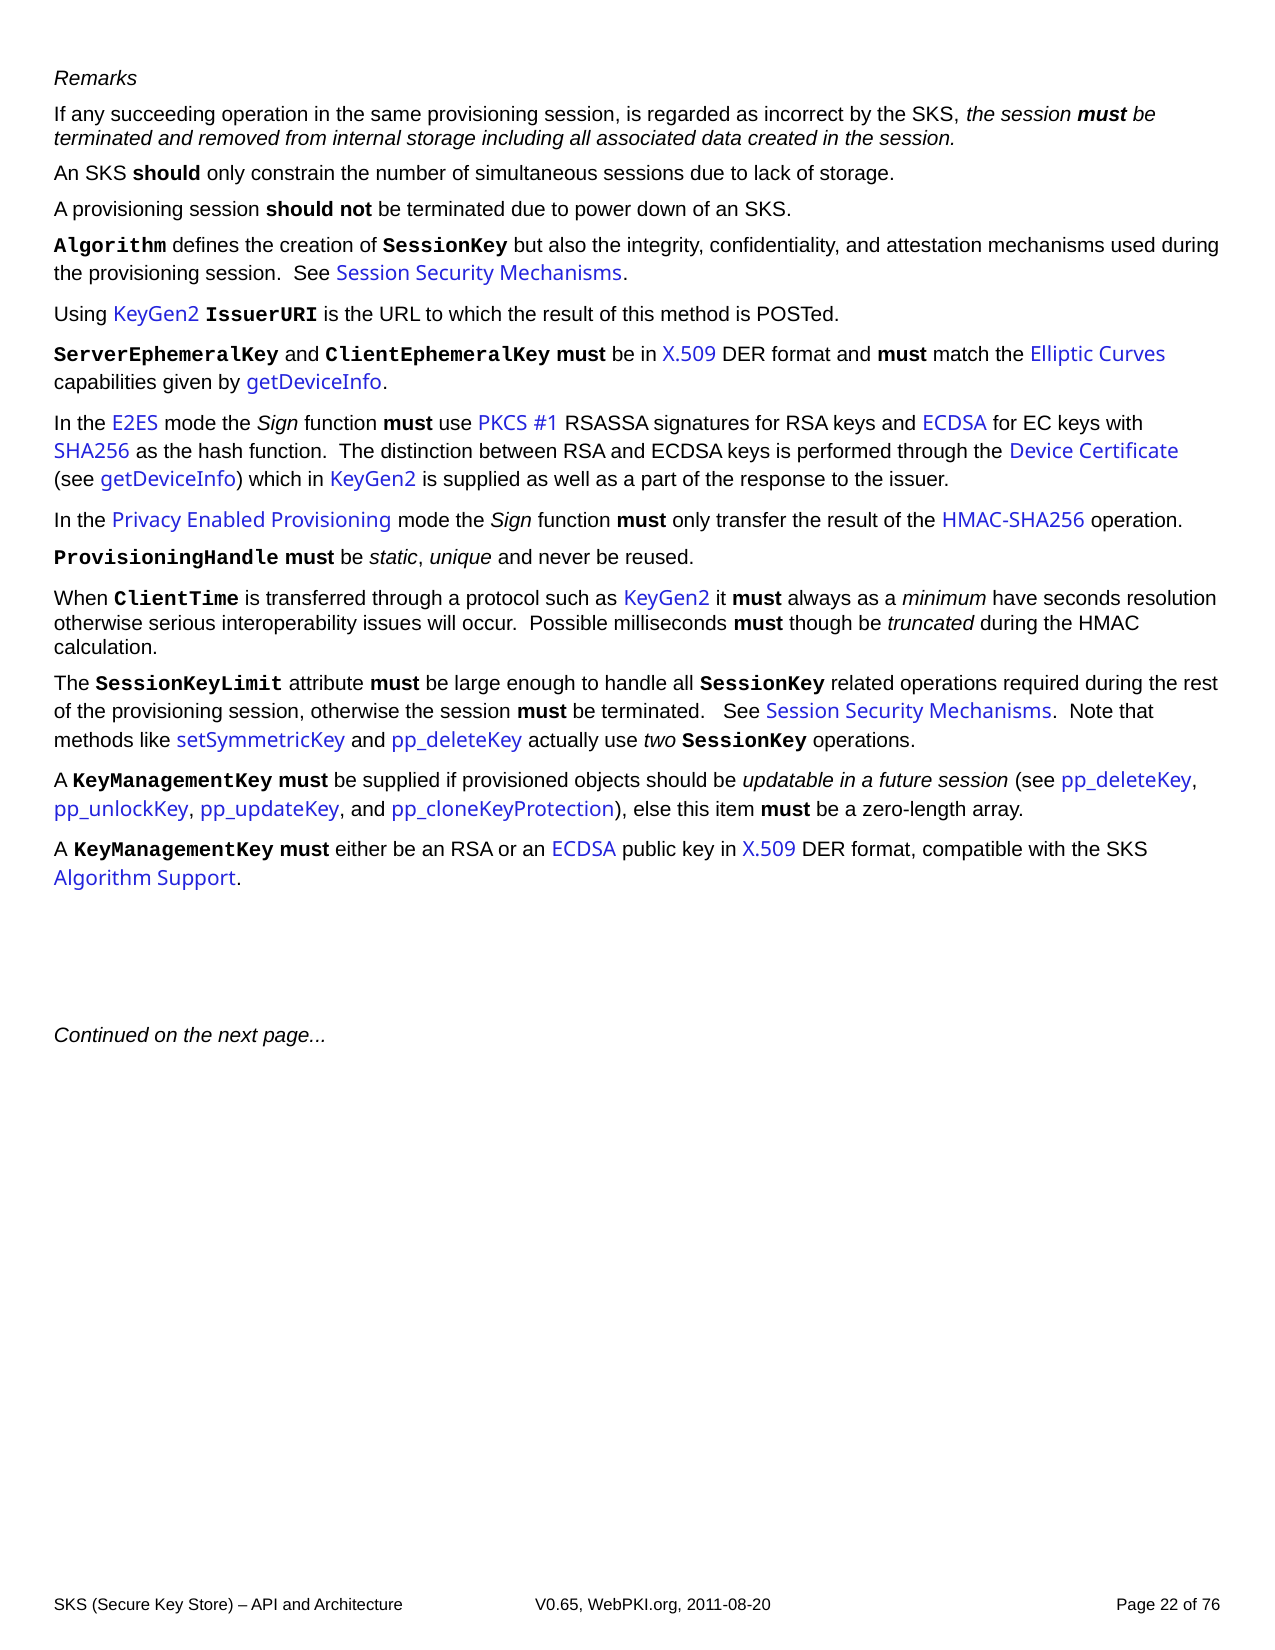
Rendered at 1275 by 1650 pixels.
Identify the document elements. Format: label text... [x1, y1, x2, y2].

text A provisioning session should not be terminated due to power down of an SKS. [54, 197, 1221, 221]
text ServerEphemeralKey and ClientEphemeralKey must be in X.509 DER format and must match the Elliptic Curves capabilities given by getDeviceInfo. [54, 339, 1221, 396]
text A KeyManagementKey must either be an RSA or an ECDSA public key in X.509 DER format, compatible with the SKS Algorithm Support. [54, 834, 1221, 891]
text An SKS should only constrain the number of simultaneous sessions due to lack of storage. [54, 161, 1221, 185]
text Algorithm defines the creation of SessionKey but also the integrity, confidentiality, and attestation mechanisms used during the provisioning session. See Session Security Mechanisms. [54, 233, 1221, 287]
text The SessionKeyLimit attribute must be large enough to handle all SessionKey related operations required during the rest of the provisioning session, otherwise the session must be terminated. See Session Security Mechanisms. Note that methods like setSymmetricKey and pp_deleteKey actually use two SessionKey operations. [54, 671, 1221, 754]
text In the E2ES mode the Sign function must use PKCS #1 RSASSA signatures for RSA keys and ECDSA for EC keys with SHA256 as the hash function. The distinction between RSA and ECDSA keys is performed through the Device Certificate (see getDeviceInfo) which in KeyGen2 is supplied as well as a part of the response to the issuer. [54, 408, 1221, 493]
text Using KeyGen2 IssuerURI is the URL to which the result of this method is POSTed. [54, 299, 1221, 327]
text In the Privacy Enabled Provisioning mode the Sign function must only transfer the result of the HMAC-SHA256 operation. [54, 505, 1221, 533]
text Continued on the next page... [54, 1023, 1221, 1047]
text A KeyManagementKey must be supplied if provisioned objects should be updatable in a future session (see pp_deleteKey, pp_unlockKey, pp_updateKey, and pp_cloneKeyProtection), else this item must be a zero-length array. [54, 765, 1221, 822]
text When ClientTime is transferred through a protocol such as KeyGen2 it must always as a minimum have seconds resolution otherwise serious interoperability issues will occur. Possible milliseconds must though be truncated during the HMAC calculation. [54, 583, 1221, 659]
text If any succeeding operation in the same provisioning session, is regarded as incorrect by the SKS, the session must be terminated and removed from internal storage including all associated data created in the session. [54, 101, 1221, 149]
text ProvisioningHandle must be static, unique and never be reused. [54, 545, 1221, 571]
text Remarks [54, 66, 1221, 90]
